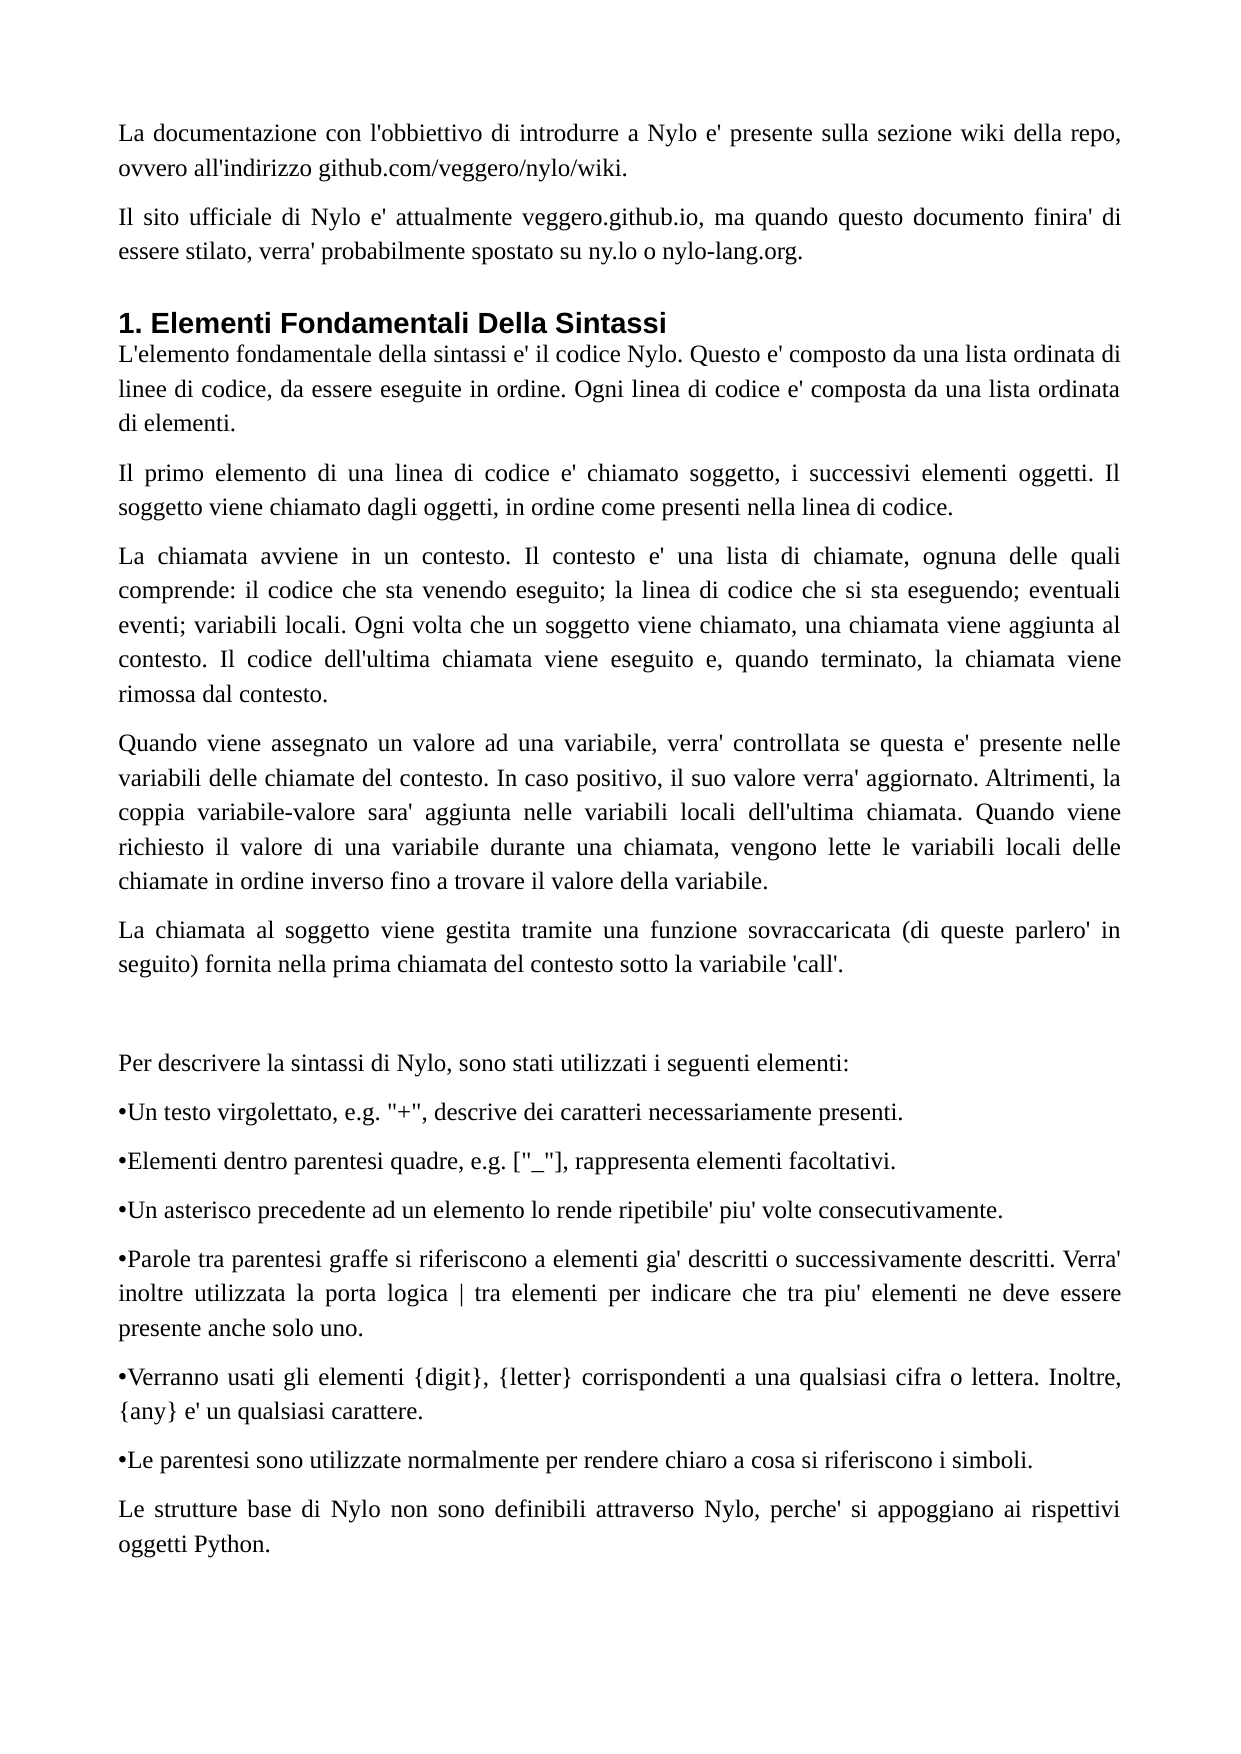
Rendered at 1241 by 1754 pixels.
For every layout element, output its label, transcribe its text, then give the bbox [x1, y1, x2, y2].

list Le parentesi sono utilizzate normalmente per rendere chiaro a cosa si riferiscono i simboli. [118, 1446, 1122, 1474]
list Elementi dentro parentesi quadre, e.g. ["_"], rappresenta elementi facoltativi. [118, 1146, 1122, 1174]
text La documentazione con l'obbiettivo di introdurre a Nylo e' presente sulla sezione wiki della repo, ovvero all'indirizzo github.com/veggero/nylo/wiki. [118, 118, 1122, 181]
list Verranno usati gli elementi {digit}, {letter} corrispondenti a una qualsiasi cifra o lettera. Inoltre, {any} e' un qualsiasi carattere. [118, 1362, 1122, 1425]
text L'elemento fondamentale della sintassi e' il codice Nylo. Questo e' composto da una lista ordinata di linee di codice, da essere eseguite in ordine. Ogni linea di codice e' composta da una lista ordinata di elementi. [118, 339, 1122, 437]
text Quando viene assegnato un valore ad una variabile, verra' controllata se questa e' presente nelle variabili delle chiamate del contesto. In caso positivo, il suo valore verra' aggiornato. Altrimenti, la coppia variabile-valore sara' aggiunta nelle variabili locali dell'ultima chiamata. Quando viene richiesto il valore di una variabile durante una chiamata, vengono lette le variabili locali delle chiamate in ordine inverso fino a trovare il valore della variabile. [118, 728, 1122, 895]
text Il primo elemento di una linea di codice e' chiamato soggetto, i successivi elementi oggetti. Il soggetto viene chiamato dagli oggetti, in ordine come presenti nella linea di codice. [118, 458, 1122, 521]
text La chiamata avviene in un contesto. Il contesto e' una lista di chiamate, ognuna delle quali comprende: il codice che sta venendo eseguito; la linea di codice che si sta eseguendo; eventuali eventi; variabili locali. Ogni volta che un soggetto viene chiamato, una chiamata viene aggiunta al contesto. Il codice dell'ultima chiamata viene eseguito e, quando terminato, la chiamata viene rimossa dal contesto. [118, 541, 1122, 708]
subtitle 1. Elementi Fondamentali Della Sintassi [118, 306, 1122, 339]
list Un asterisco precedente ad un elemento lo rende ripetibile' piu' volte consecutivamente. [118, 1195, 1122, 1224]
text Per descrivere la sintassi di Nylo, sono stati utilizzati i seguenti elementi: [118, 1048, 1122, 1076]
list Parole tra parentesi graffe si riferiscono a elementi gia' descritti o successivamente descritti. Verra' inoltre utilizzata la porta logica | tra elementi per indicare che tra piu' elementi ne deve essere presente anche solo uno. [118, 1244, 1122, 1342]
text Le strutture base di Nylo non sono definibili attraverso Nylo, perche' si appoggiano ai rispettivi oggetti Python. [118, 1494, 1122, 1558]
list Un testo virgolettato, e.g. "+", descrive dei caratteri necessariamente presenti. [118, 1097, 1122, 1126]
text Il sito ufficiale di Nylo e' attualmente veggero.github.io, ma quando questo documento finira' di essere stilato, verra' probabilmente spostato su ny.lo o nylo-lang.org. [118, 202, 1122, 265]
text La chiamata al soggetto viene gestita tramite una funzione sovraccaricata (di queste parlero' in seguito) fornita nella prima chiamata del contesto sotto la variabile 'call'. [118, 915, 1122, 978]
